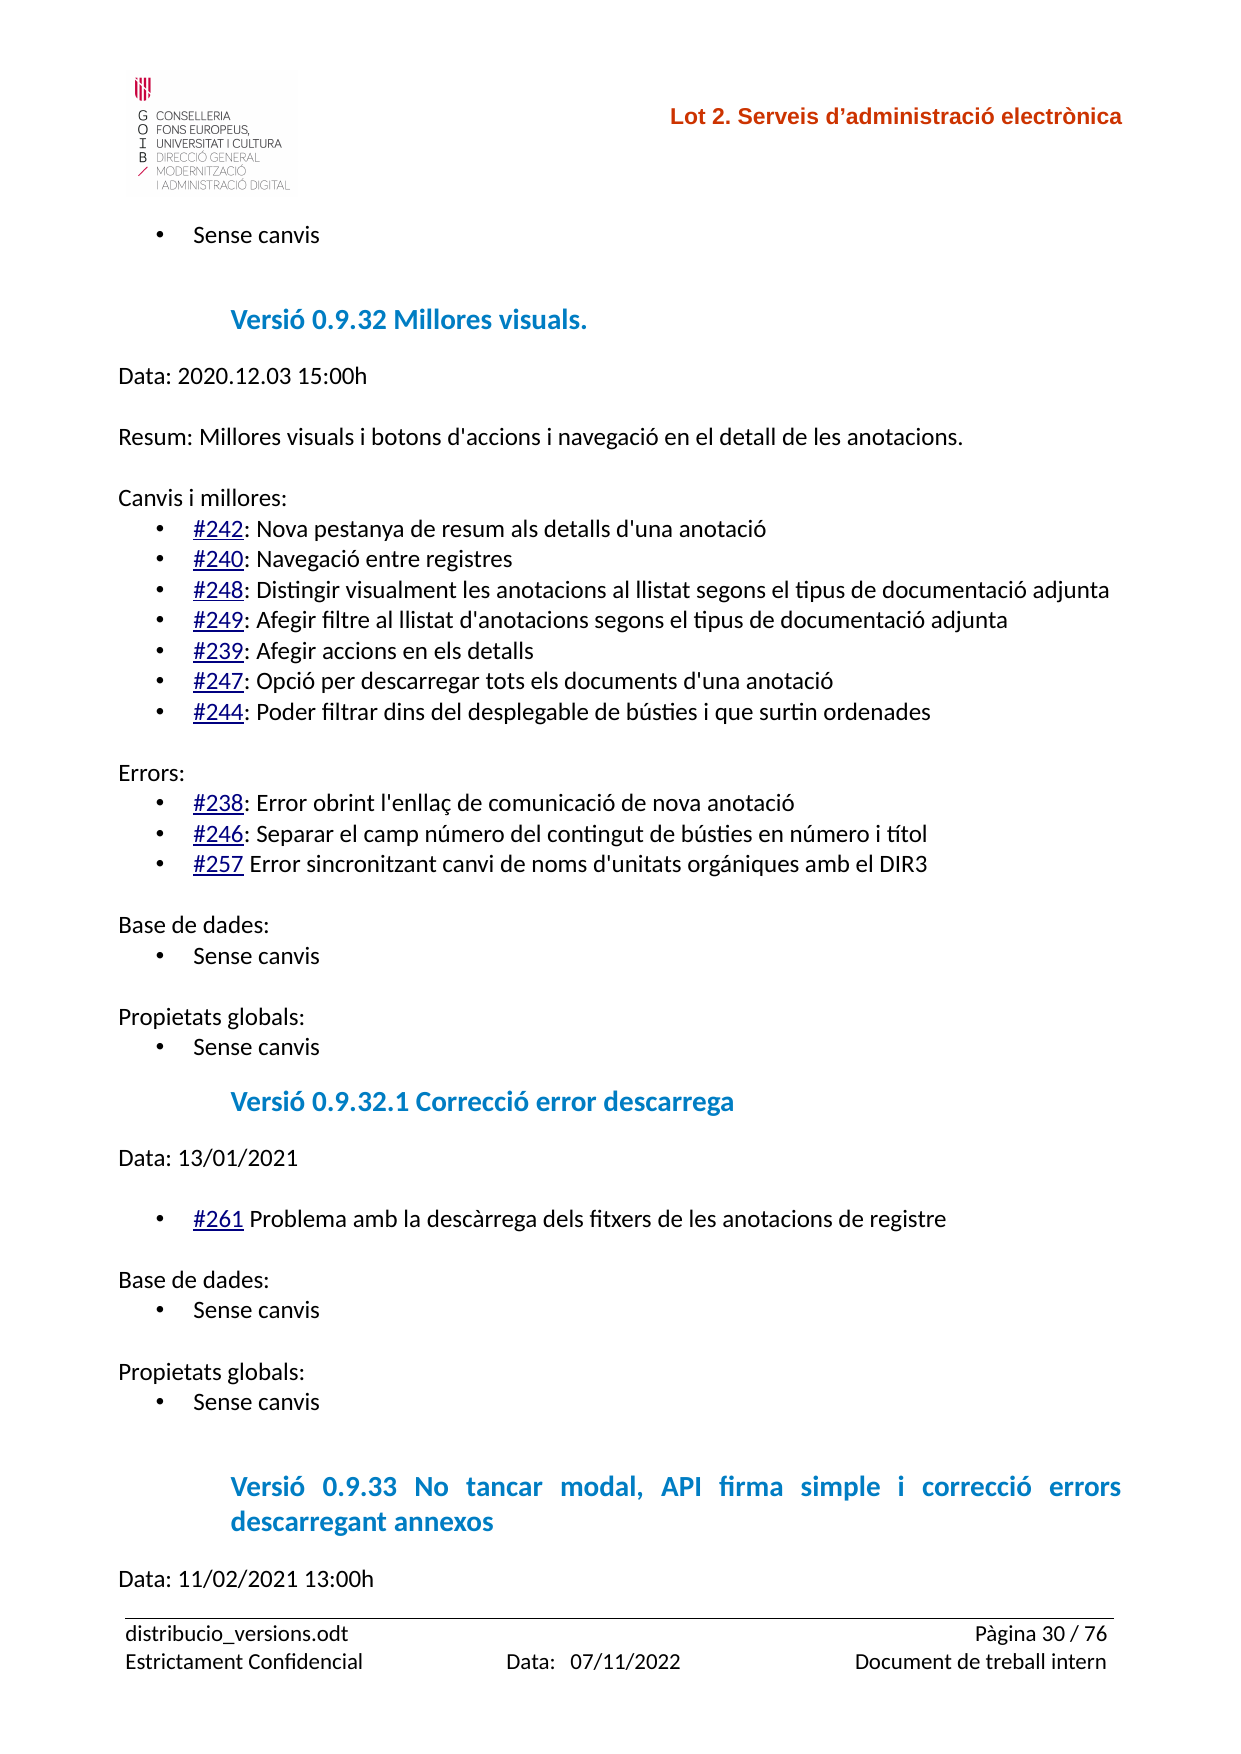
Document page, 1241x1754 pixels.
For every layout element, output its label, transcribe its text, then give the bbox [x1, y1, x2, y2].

picture [126, 70, 299, 197]
list Sense canvis [156, 219, 1122, 250]
list #238: Error obrint l'enllaç de comunicació de nova anotació [156, 787, 1122, 818]
list #240: Navegació entre registres [156, 543, 1122, 574]
list Sense canvis [156, 1032, 1122, 1062]
text Data: 13/01/2021 [118, 1142, 1122, 1172]
list #239: Afegir accions en els detalls [156, 635, 1122, 665]
text Base de dades: [118, 1264, 1122, 1294]
list Sense canvis [156, 940, 1122, 971]
list #248: Distingir visualment les anotacions al llistat segons el tipus de documentació adjunta [156, 574, 1122, 604]
list Sense canvis [156, 1386, 1122, 1417]
subtitle Versió 0.9.32.1 Correcció error descarrega [153, 1083, 1122, 1118]
list #261 Problema amb la descàrrega dels fitxers de les anotacions de registre [156, 1203, 1122, 1233]
list #249: Afegir filtre al llistat d'anotacions segons el tipus de documentació adjunta [156, 604, 1122, 635]
text Propietats globals: [118, 1356, 1122, 1386]
list #247: Opció per descarregar tots els documents d'una anotació [156, 665, 1122, 696]
list Sense canvis [156, 1294, 1122, 1325]
list #244: Poder filtrar dins del desplegable de bústies i que surtin ordenades [156, 696, 1122, 726]
subtitle Versió 0.9.33 No tancar modal, API firma simple i correcció errors descarregant annexos [153, 1468, 1122, 1539]
text Resum: Millores visuals i botons d'accions i navegació en el detall de les anotacions. [118, 421, 1122, 452]
list #246: Separar el camp número del contingut de bústies en número i títol [156, 818, 1122, 848]
text Data: 11/02/2021 13:00h [118, 1563, 1122, 1593]
text Propietats globals: [118, 1001, 1122, 1032]
list #242: Nova pestanya de resum als detalls d'una anotació [156, 513, 1122, 543]
text Errors: [118, 757, 1122, 787]
text Data: 2020.12.03 15:00h [118, 360, 1122, 391]
list #257 Error sincronitzant canvi de noms d'unitats orgániques amb el DIR3 [156, 848, 1122, 879]
text Base de dades: [118, 909, 1122, 940]
subtitle Versió 0.9.32 Millores visuals. [153, 301, 1122, 336]
text Canvis i millores: [118, 482, 1122, 513]
